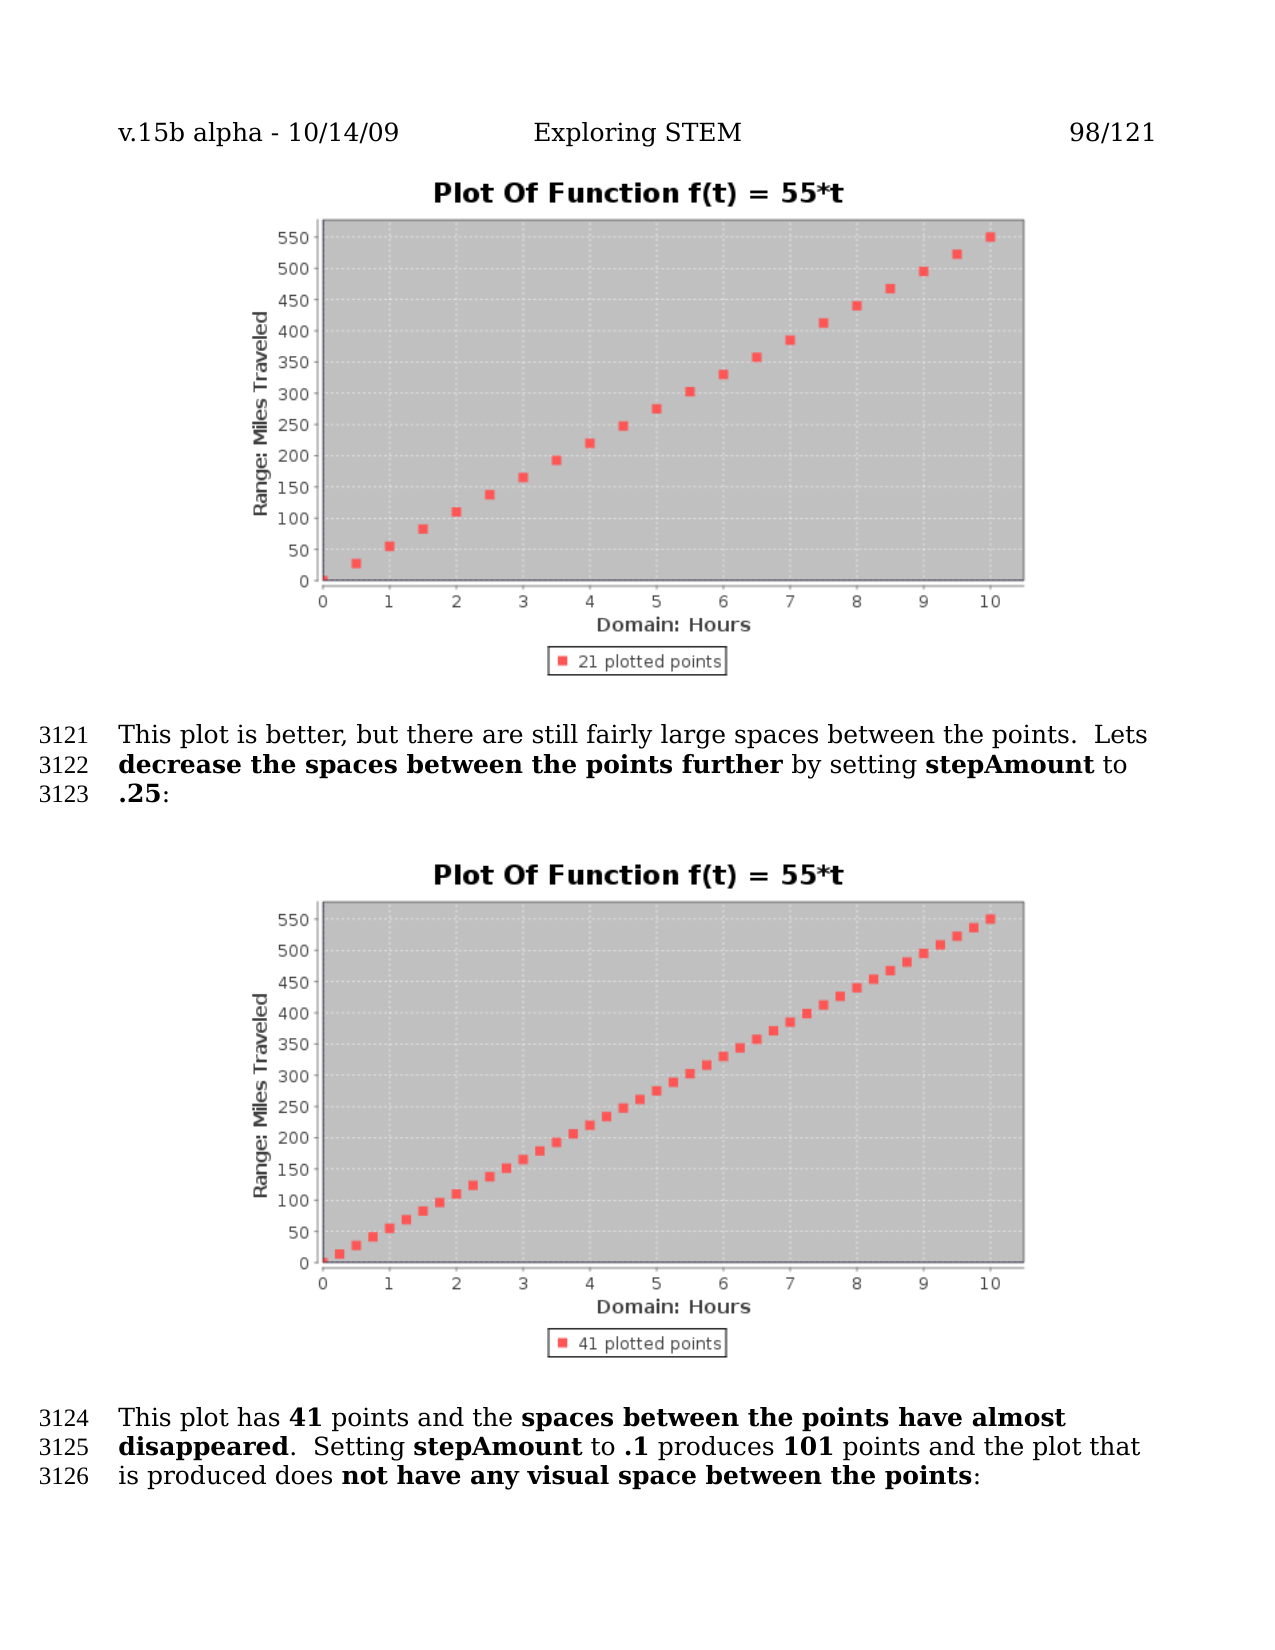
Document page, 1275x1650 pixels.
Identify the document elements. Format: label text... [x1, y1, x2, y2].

text This plot has 41 points and the spaces between the points have almost disappeared. Setting stepAmount to .1 produces 101 points and the plot that is produced does not have any visual space between the points: [118, 1403, 1157, 1491]
text This plot is better, but there are still fairly large spaces between the points. Lets decrease the spaces between the points further by setting stepAmount to .25: [118, 721, 1157, 808]
picture [235, 858, 1040, 1359]
picture [235, 176, 1040, 677]
